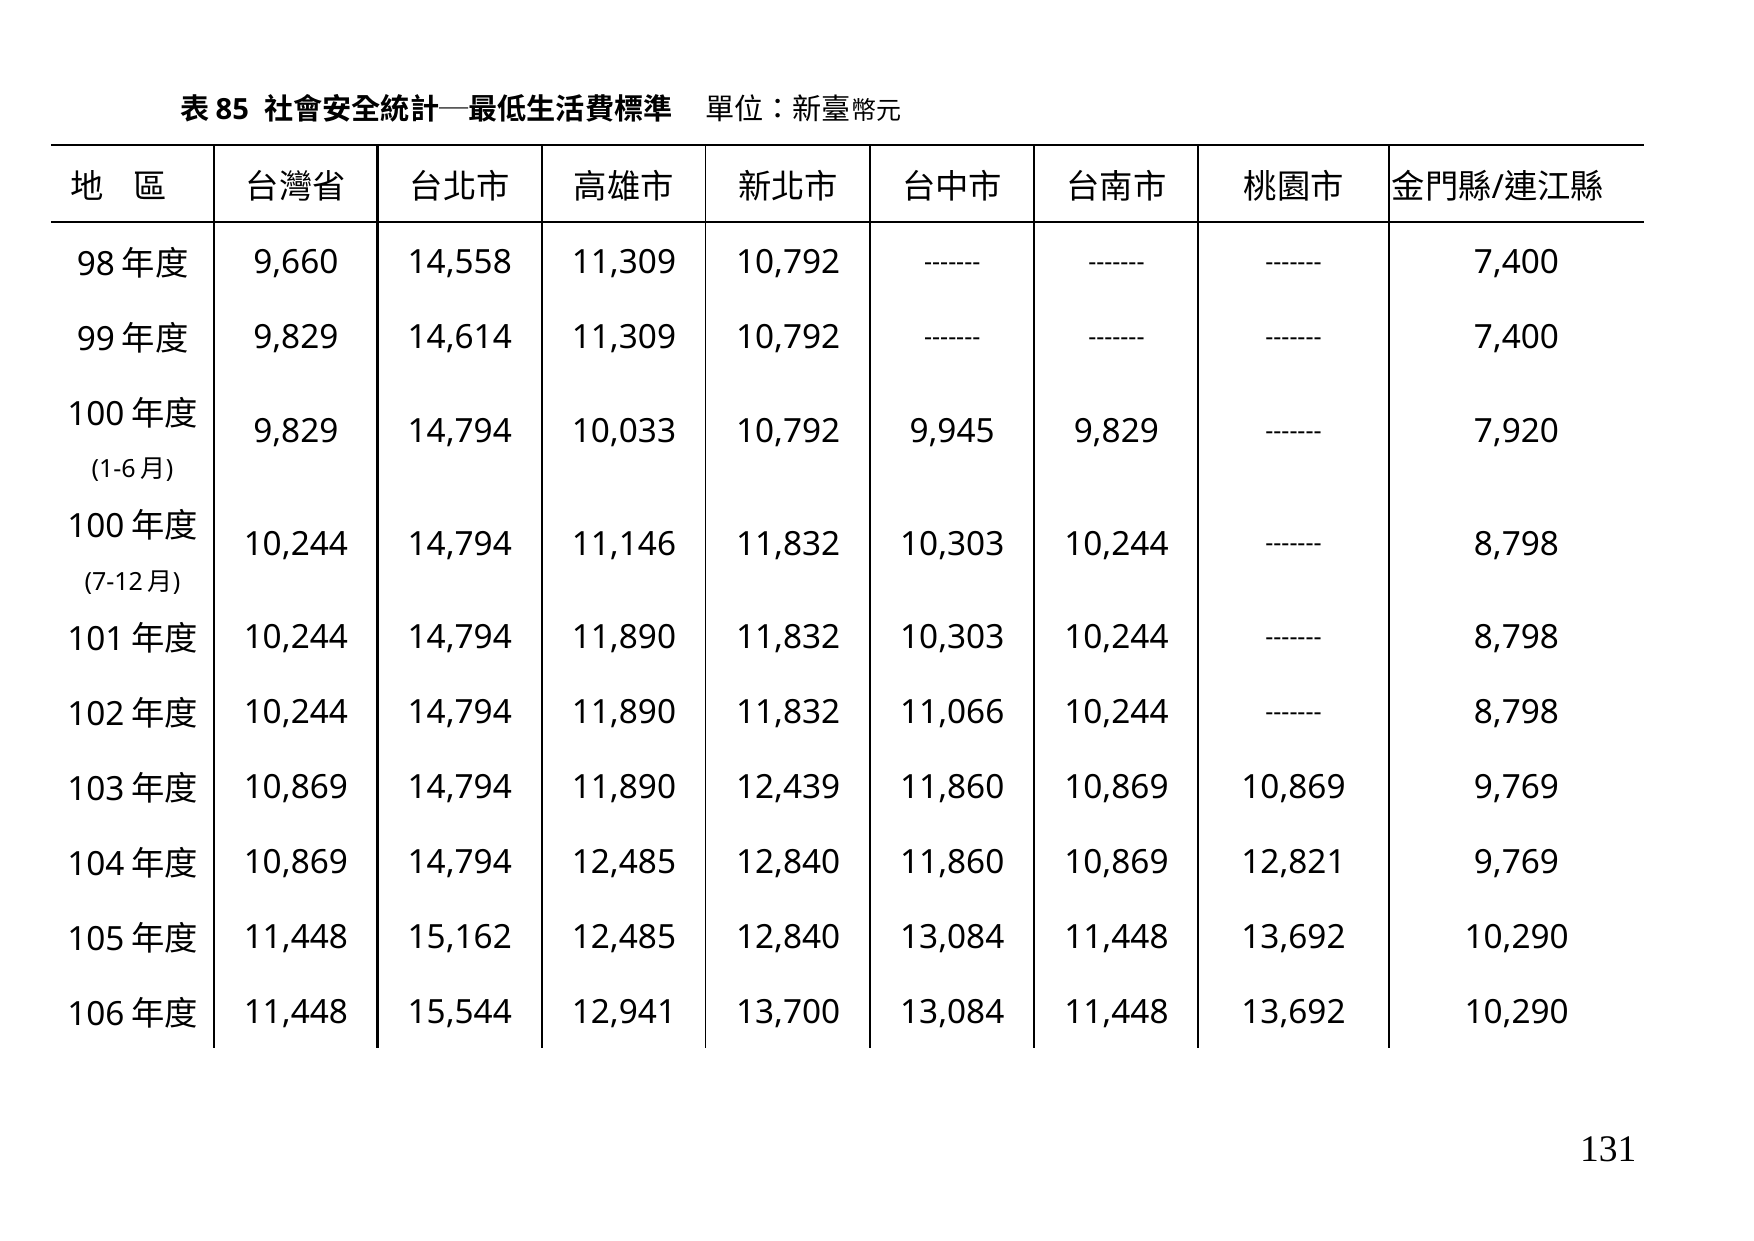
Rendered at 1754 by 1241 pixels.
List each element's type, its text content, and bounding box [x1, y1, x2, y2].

table_cell 14,794 [379, 748, 541, 823]
table_cell 11,066 [871, 673, 1033, 748]
table_cell ------- [1199, 486, 1388, 598]
table_cell 12,439 [706, 748, 869, 823]
table_cell 106年度 [51, 973, 213, 1048]
table_cell ------- [871, 223, 1033, 298]
table_cell 14,794 [379, 486, 541, 598]
table_cell ------- [1199, 598, 1388, 673]
table_header 高雄市 [543, 146, 705, 221]
table_cell 9,829 [215, 373, 376, 486]
table_cell 13,700 [706, 973, 869, 1048]
table_cell 13,084 [871, 898, 1033, 973]
table_cell 10,869 [215, 823, 376, 898]
table_cell 10,792 [706, 298, 869, 373]
table_cell 10,792 [706, 373, 869, 486]
table_cell 11,832 [706, 486, 869, 598]
table_cell 11,448 [1035, 973, 1197, 1048]
table_cell 99年度 [51, 298, 213, 373]
table_cell 100年度 (7-12月) [51, 486, 213, 598]
table_cell 11,832 [706, 598, 869, 673]
table_cell 11,309 [543, 223, 705, 298]
table_cell 12,485 [543, 823, 705, 898]
table_cell 11,448 [215, 973, 376, 1048]
table_cell 10,244 [1035, 486, 1197, 598]
table_cell 15,162 [379, 898, 541, 973]
table_cell 7,400 [1390, 298, 1644, 373]
table_cell 8,798 [1390, 598, 1644, 673]
table_header 台灣省 [215, 146, 376, 221]
table_cell 8,798 [1390, 673, 1644, 748]
table_cell 102年度 [51, 673, 213, 748]
table_cell 10,244 [215, 598, 376, 673]
table_header 金門縣/連江縣 [1390, 146, 1644, 221]
table_cell 98年度 [51, 223, 213, 298]
table_cell 10,869 [1035, 823, 1197, 898]
table_cell 11,832 [706, 673, 869, 748]
table_cell ------- [871, 298, 1033, 373]
table_header 地 區 [51, 146, 213, 221]
text 表85 社會安全統計─最低生活費標準 單位：新臺幣元 [59, 69, 1636, 144]
table_cell 10,244 [1035, 598, 1197, 673]
table_cell ------- [1199, 298, 1388, 373]
table_cell 103年度 [51, 748, 213, 823]
table_cell 10,303 [871, 598, 1033, 673]
table_header 台南市 [1035, 146, 1197, 221]
table_cell 12,485 [543, 898, 705, 973]
table_cell 9,945 [871, 373, 1033, 486]
table_cell 14,614 [379, 298, 541, 373]
table_cell ------- [1199, 673, 1388, 748]
table_cell 9,829 [1035, 373, 1197, 486]
table_header 桃園市 [1199, 146, 1388, 221]
table_cell 12,941 [543, 973, 705, 1048]
table_cell 13,692 [1199, 898, 1388, 973]
table_cell 11,309 [543, 298, 705, 373]
table_cell 11,860 [871, 823, 1033, 898]
table_cell 14,794 [379, 673, 541, 748]
table_cell 14,558 [379, 223, 541, 298]
table_cell 11,890 [543, 673, 705, 748]
table_cell 9,769 [1390, 748, 1644, 823]
table_header 新北市 [706, 146, 869, 221]
table_cell ------- [1199, 373, 1388, 486]
table_cell 11,890 [543, 748, 705, 823]
table_cell 10,244 [1035, 673, 1197, 748]
table_header 台中市 [871, 146, 1033, 221]
table_cell 10,290 [1390, 973, 1644, 1048]
table_cell 7,920 [1390, 373, 1644, 486]
table_cell 10,869 [215, 748, 376, 823]
table_cell 12,840 [706, 823, 869, 898]
table_cell 10,792 [706, 223, 869, 298]
table_cell 11,890 [543, 598, 705, 673]
table_cell 9,829 [215, 298, 376, 373]
table_cell 11,860 [871, 748, 1033, 823]
table_cell 12,840 [706, 898, 869, 973]
table_cell 11,448 [215, 898, 376, 973]
table_cell 13,084 [871, 973, 1033, 1048]
table_cell 10,244 [215, 486, 376, 598]
table_cell 9,660 [215, 223, 376, 298]
table_cell 10,303 [871, 486, 1033, 598]
table_cell 9,769 [1390, 823, 1644, 898]
table_cell 105年度 [51, 898, 213, 973]
table_cell 104年度 [51, 823, 213, 898]
table_header 台北市 [379, 146, 541, 221]
table_cell 15,544 [379, 973, 541, 1048]
table_cell 10,869 [1035, 748, 1197, 823]
table_cell 13,692 [1199, 973, 1388, 1048]
table_cell 8,798 [1390, 486, 1644, 598]
table_cell 14,794 [379, 823, 541, 898]
table_cell ------- [1199, 223, 1388, 298]
table_cell 10,290 [1390, 898, 1644, 973]
table_cell 11,146 [543, 486, 705, 598]
table_cell 10,244 [215, 673, 376, 748]
table_cell 10,869 [1199, 748, 1388, 823]
table_cell 7,400 [1390, 223, 1644, 298]
table_cell 14,794 [379, 598, 541, 673]
table_cell 100年度 (1-6月) [51, 373, 213, 486]
table_cell 10,033 [543, 373, 705, 486]
table_cell 12,821 [1199, 823, 1388, 898]
table_cell 14,794 [379, 373, 541, 486]
table_cell ------- [1035, 223, 1197, 298]
table_cell 101年度 [51, 598, 213, 673]
table_cell ------- [1035, 298, 1197, 373]
table_cell 11,448 [1035, 898, 1197, 973]
